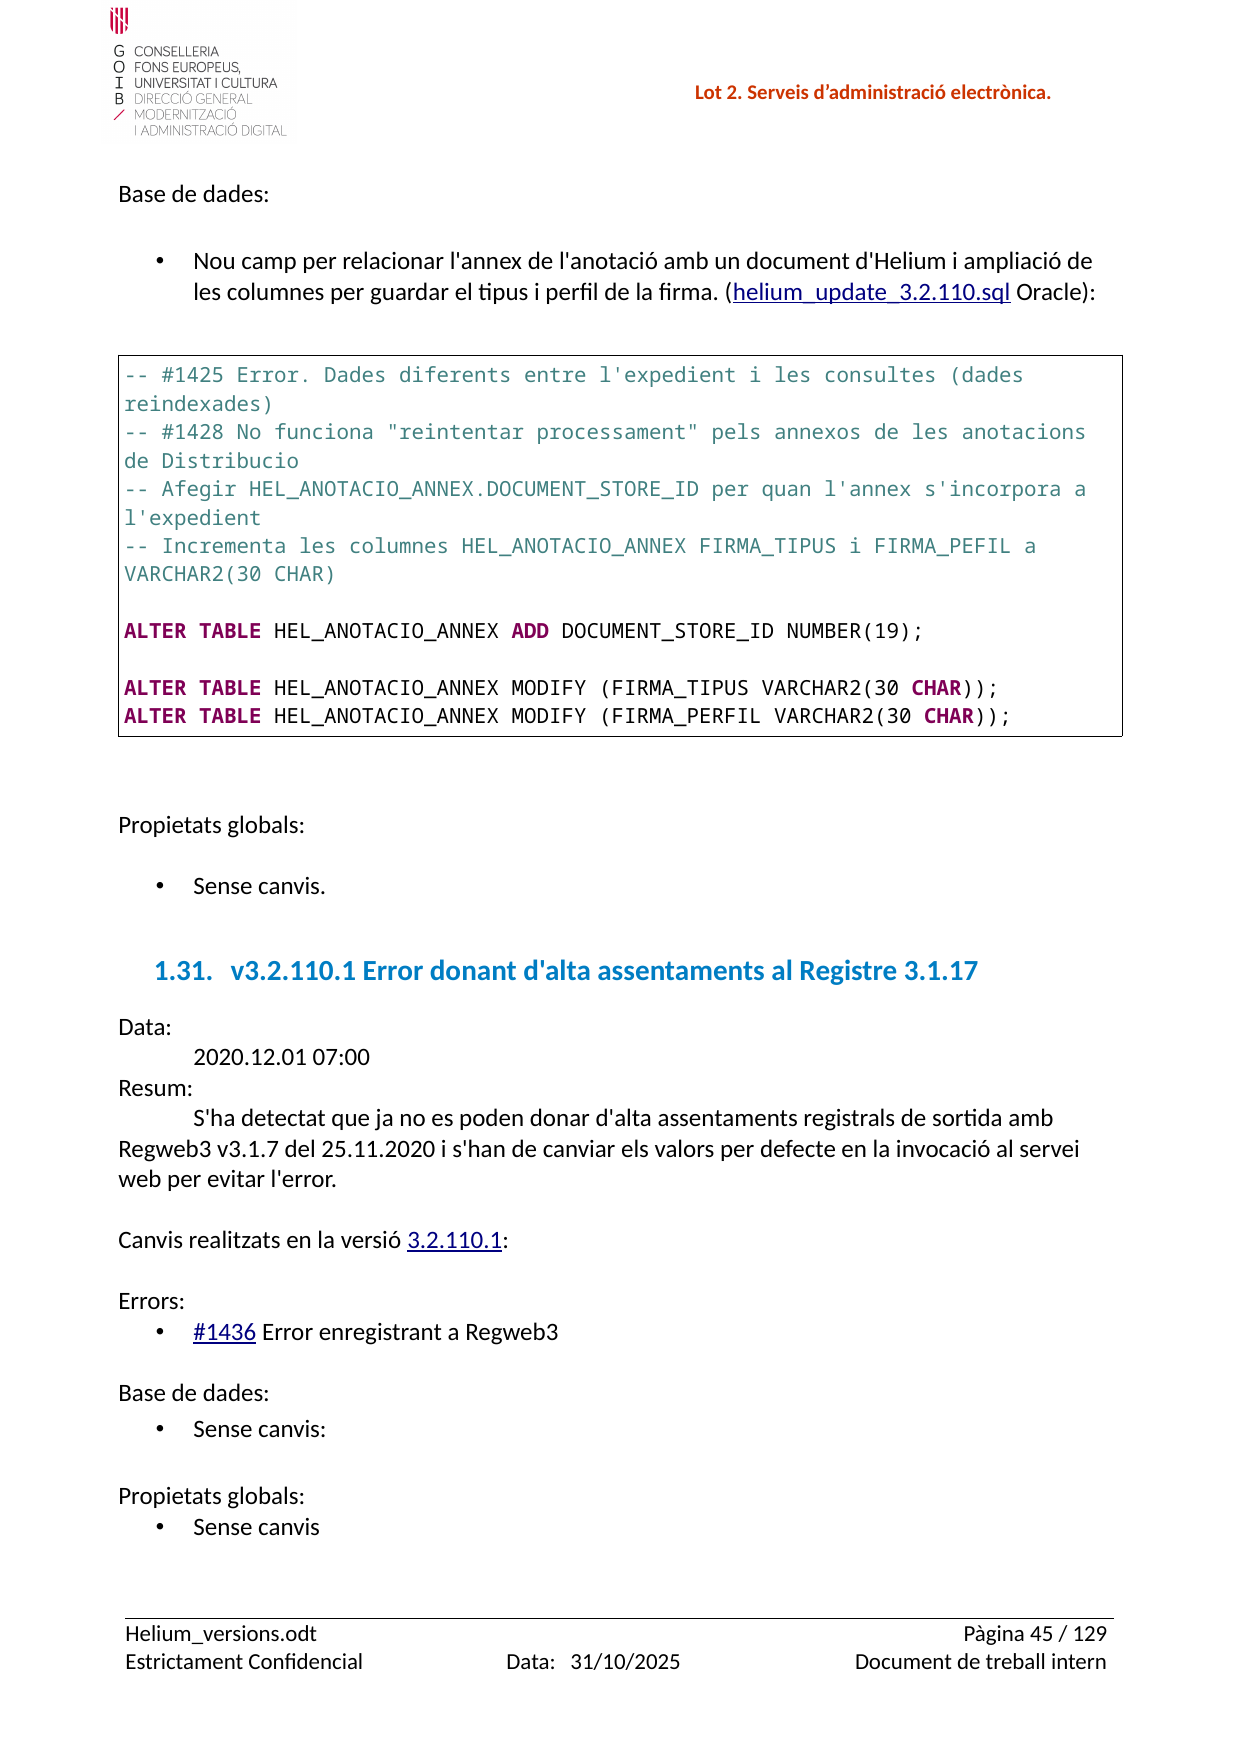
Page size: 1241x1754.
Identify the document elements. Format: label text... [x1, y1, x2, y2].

text Canvis realitzats en la versió 3.2.110.1: [118, 1224, 1122, 1255]
subtitle v3.2.110.1 Error donant d'alta assentaments al Registre 3.1.17 [153, 952, 1122, 987]
picture [100, 0, 297, 144]
table_header -- #1425 Error. Dades diferents entre l'expedient i les consultes (dades reindexades) -- #1428 No funciona "reintentar processament" pels annexos de les anotacions de Distribucio -- Afegir HEL_ANOTACIO_ANNEX.DOCUMENT_STORE_ID per quan l'annex s'incorpora a l'expedient -- Incrementa les columnes HEL_ANOTACIO_ANNEX FIRMA_TIPUS i FIRMA_PEFIL a VARCHAR2(30 CHAR) ALTER TABLE HEL_ANOTACIO_ANNEX ADD DOCUMENT_STORE_ID NUMBER(19); ALTER TABLE HEL_ANOTACIO_ANNEX MODIFY (FIRMA_TIPUS VARCHAR2(30 CHAR)); ALTER TABLE HEL_ANOTACIO_ANNEX MODIFY (FIRMA_PERFIL VARCHAR2(30 CHAR)); [119, 356, 1122, 736]
list Nou camp per relacionar l'annex de l'anotació amb un document d'Helium i ampliació de les columnes per guardar el tipus i perfil de la firma. (helium_update_3.2.110.sql Oracle): [156, 245, 1122, 306]
text Data: [118, 1011, 1122, 1041]
text Resum: [118, 1072, 1122, 1102]
list Sense canvis. [156, 870, 1122, 900]
text Propietats globals: [118, 809, 1122, 839]
text Propietats globals: [118, 1481, 1122, 1511]
list Sense canvis: [156, 1413, 1122, 1444]
list #1436 Error enregistrant a Regweb3 [156, 1316, 1122, 1347]
text S'ha detectat que ja no es poden donar d'alta assentaments registrals de sortida amb Regweb3 v3.1.7 del 25.11.2020 i s'han de canviar els valors per defecte en la invocació al servei web per evitar l'error. [118, 1102, 1122, 1194]
text Errors: [118, 1286, 1122, 1316]
text Base de dades: [118, 1377, 1122, 1408]
text 2020.12.01 07:00 [118, 1041, 1122, 1072]
text Base de dades: [118, 178, 1122, 209]
list Sense canvis [156, 1511, 1122, 1542]
